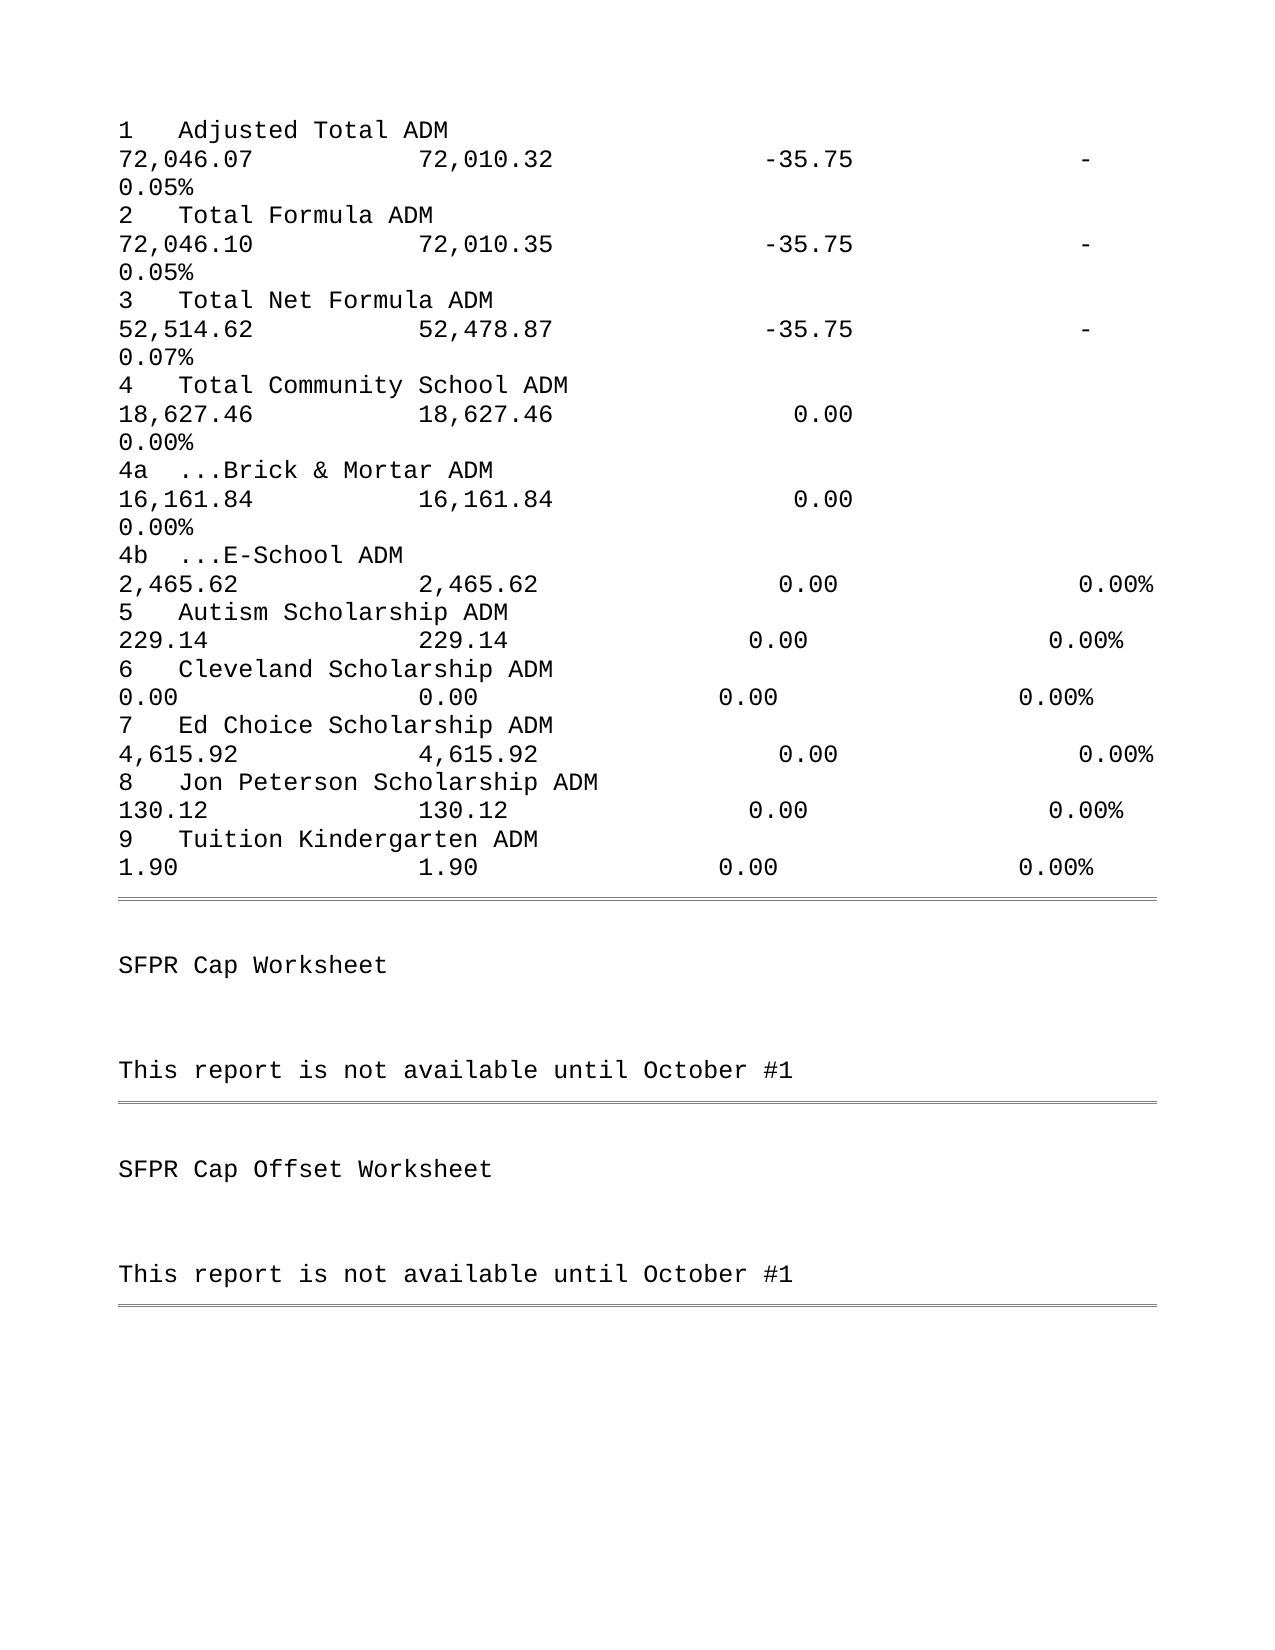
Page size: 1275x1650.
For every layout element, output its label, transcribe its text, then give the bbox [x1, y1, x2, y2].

text 4 Total Community School ADM 18,627.46 18,627.46 0.00 0.00% [118, 373, 1157, 458]
text 1 Adjusted Total ADM 72,046.07 72,010.32 -35.75 -0.05% [118, 118, 1157, 203]
text 9 Tuition Kindergarten ADM 1.90 1.90 0.00 0.00% [118, 826, 1157, 883]
text 6 Cleveland Scholarship ADM 0.00 0.00 0.00 0.00% [118, 656, 1157, 713]
text 4a ...Brick & Mortar ADM 16,161.84 16,161.84 0.00 0.00% [118, 458, 1157, 543]
text This report is not available until October #1 [118, 1261, 1157, 1289]
text 7 Ed Choice Scholarship ADM 4,615.92 4,615.92 0.00 0.00% [118, 713, 1157, 770]
text 3 Total Net Formula ADM 52,514.62 52,478.87 -35.75 -0.07% [118, 288, 1157, 373]
text 2 Total Formula ADM 72,046.10 72,010.35 -35.75 -0.05% [118, 203, 1157, 288]
text 8 Jon Peterson Scholarship ADM 130.12 130.12 0.00 0.00% [118, 770, 1157, 826]
text This report is not available until October #1 [118, 1058, 1157, 1086]
text SFPR Cap Worksheet [118, 953, 1157, 981]
text 5 Autism Scholarship ADM 229.14 229.14 0.00 0.00% [118, 600, 1157, 656]
text SFPR Cap Offset Worksheet [118, 1156, 1157, 1184]
text 4b ...E-School ADM 2,465.62 2,465.62 0.00 0.00% [118, 543, 1157, 600]
